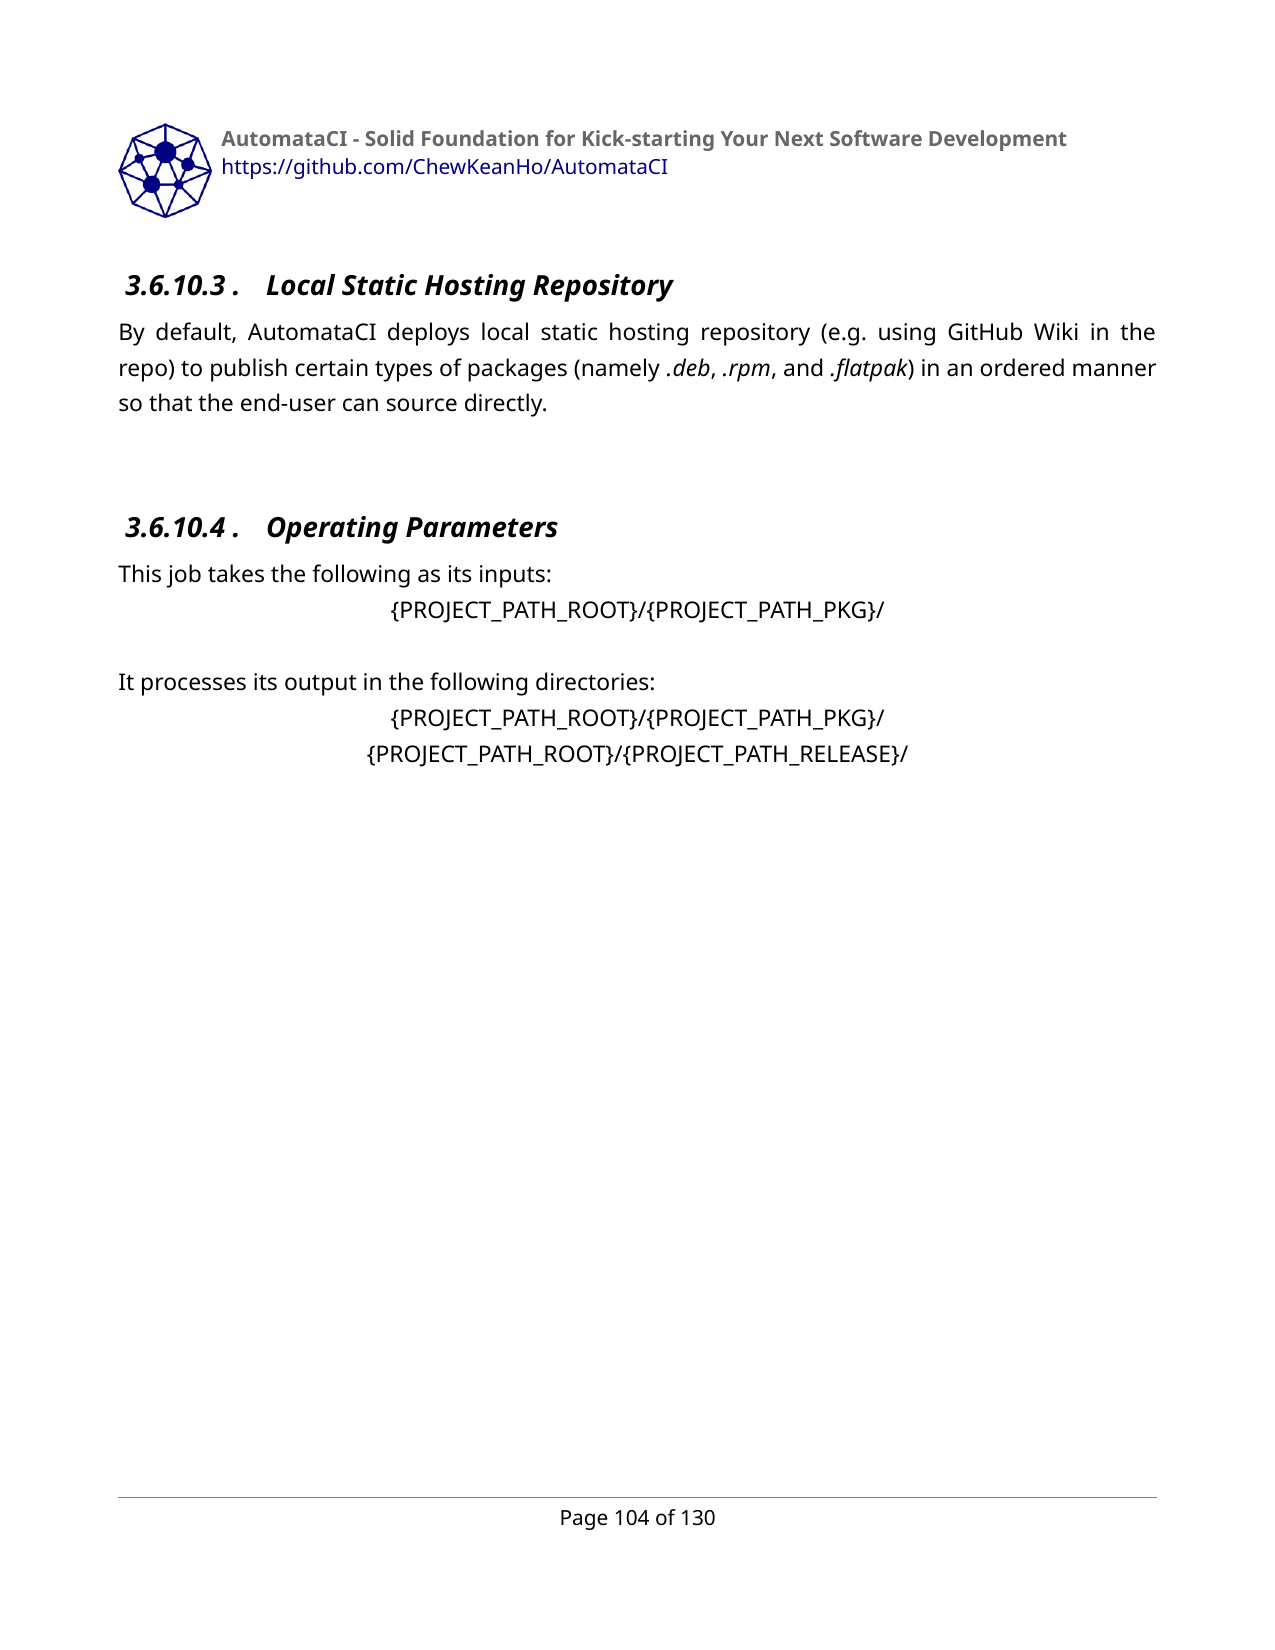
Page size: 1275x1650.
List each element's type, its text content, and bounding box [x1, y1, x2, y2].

subtitle Operating Parameters [118, 508, 1157, 545]
picture [118, 123, 212, 218]
text It processes its output in the following directories: [118, 666, 1157, 697]
text {PROJECT_PATH_ROOT}/{PROJECT_PATH_RELEASE}/ [118, 738, 1157, 769]
text {PROJECT_PATH_ROOT}/{PROJECT_PATH_PKG}/ [118, 702, 1157, 733]
text This job takes the following as its inputs: [118, 558, 1157, 589]
text By default, AutomataCI deploys local static hosting repository (e.g. using GitHub Wiki in the repo) to publish certain types of packages (namely .deb, .rpm, and .flatpak) in an ordered manner so that the end-user can source directly. [118, 316, 1157, 419]
subtitle Local Static Hosting Repository [118, 265, 1157, 303]
text {PROJECT_PATH_ROOT}/{PROJECT_PATH_PKG}/ [118, 594, 1157, 625]
